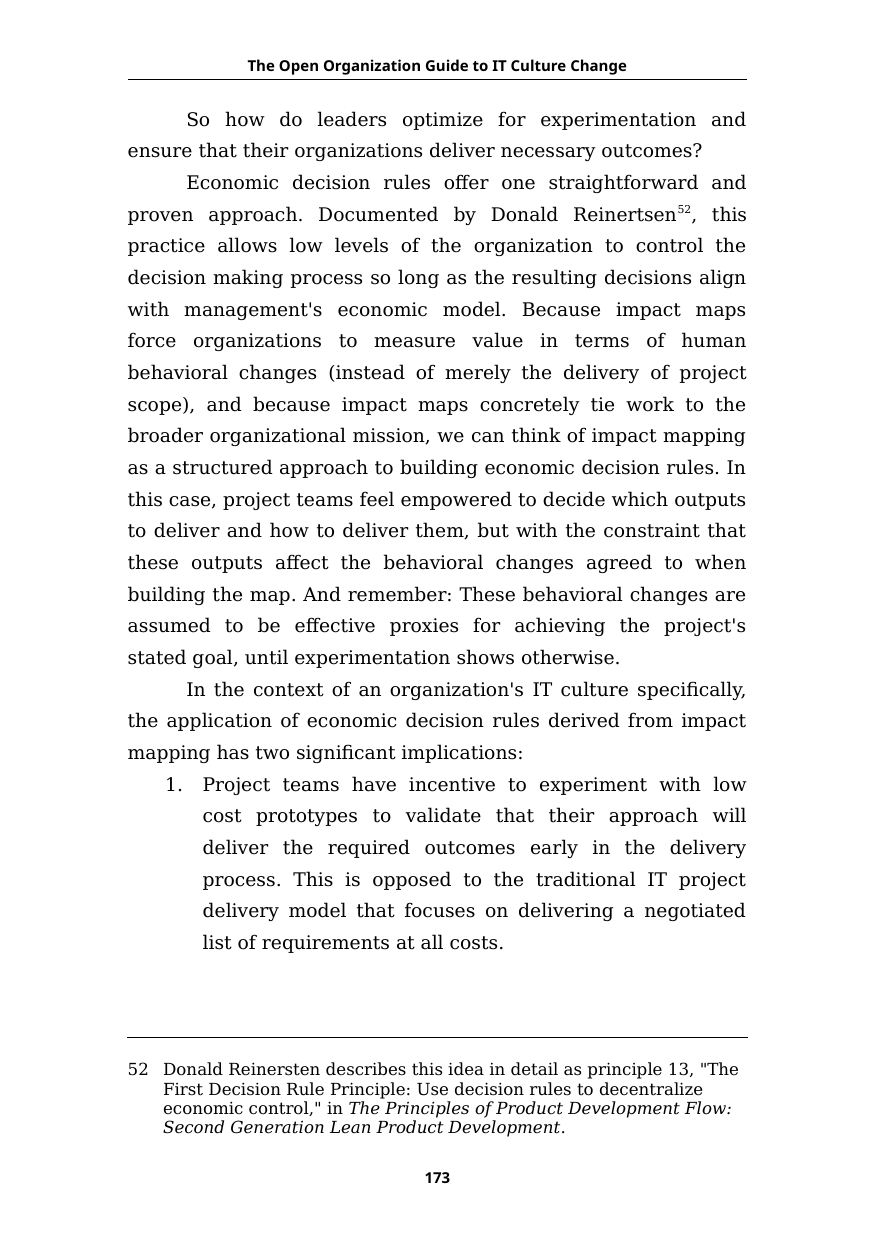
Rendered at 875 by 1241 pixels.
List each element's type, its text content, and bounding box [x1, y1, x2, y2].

text Donald Reinersten describes this idea in detail as principle 13, "The First Decision Rule Principle: Use decision rules to decentralize economic control," in The Principles of Product Development Flow: Second Generation Lean Product Development. [127, 1060, 747, 1138]
list Project teams have incentive to experiment with low cost prototypes to validate that their approach will deliver the required outcomes early in the delivery process. This is opposed to the traditional IT project delivery model that focuses on delivering a negotiated list of requirements at all costs. [165, 774, 747, 954]
text In the context of an organization's IT culture specifically, the application of economic decision rules derived from impact mapping has two significant implications: [127, 679, 747, 764]
text So how do leaders optimize for experimentation and ensure that their organizations deliver necessary outcomes? [127, 109, 747, 162]
text Economic decision rules offer one straightforward and proven approach. Documented by Donald Reinertsen, this practice allows low levels of the organization to control the decision making process so long as the resulting decisions align with management's economic model. Because impact maps force organizations to measure value in terms of human behavioral changes (instead of merely the delivery of project scope), and because impact maps concretely tie work to the broader organizational mission, we can think of impact mapping as a structured approach to building economic decision rules. In this case, project teams feel empowered to decide which outputs to deliver and how to deliver them, but with the constraint that these outputs affect the behavioral changes agreed to when building the map. And remember: These behavioral changes are assumed to be effective proxies for achieving the project's stated goal, until experimentation shows otherwise. [127, 172, 747, 669]
